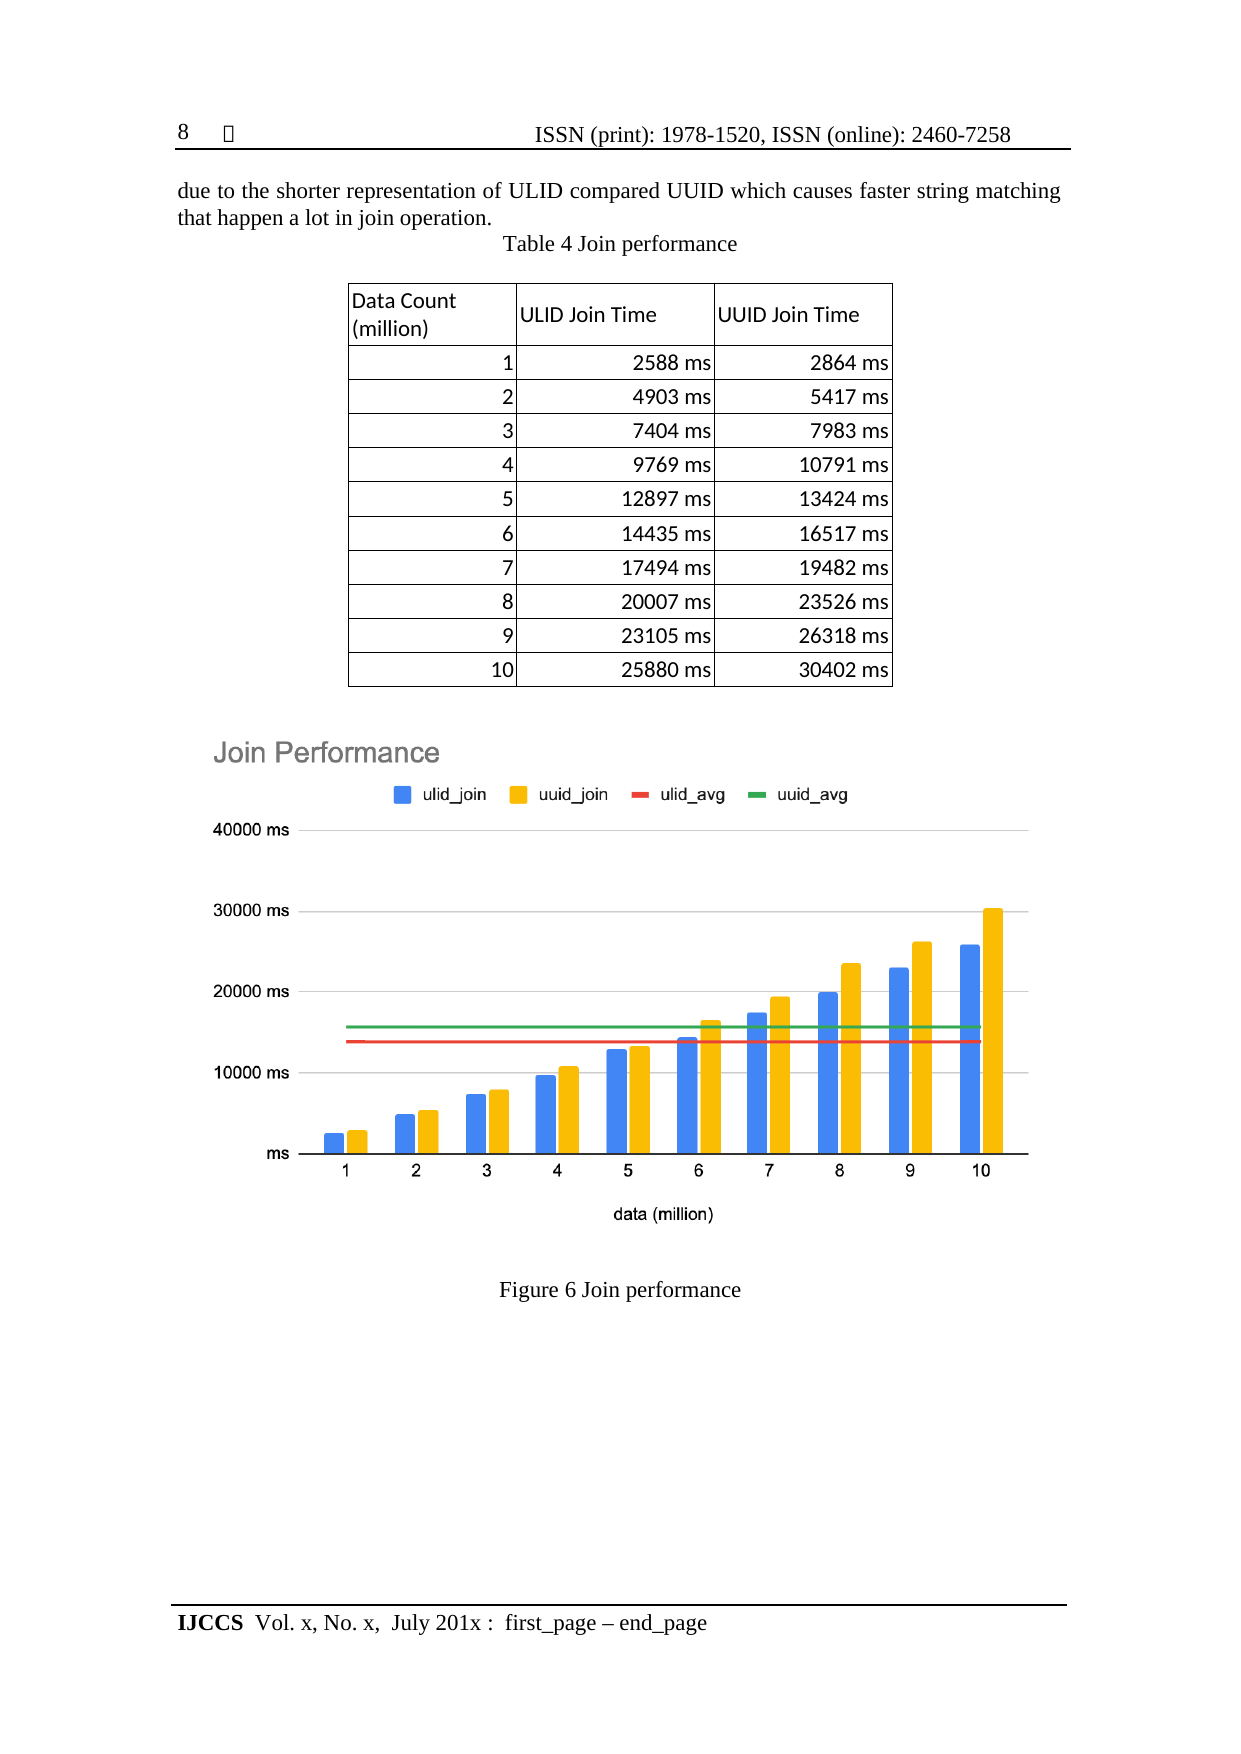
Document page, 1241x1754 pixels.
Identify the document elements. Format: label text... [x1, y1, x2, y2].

table_cell 25880 ms [517, 653, 714, 686]
table_cell 9769 ms [517, 448, 714, 481]
table_cell 8 [349, 585, 516, 618]
table_cell 26318 ms [715, 619, 892, 652]
table_cell 5 [349, 482, 516, 516]
table_cell 12897 ms [517, 482, 714, 516]
table_cell 14435 ms [517, 517, 714, 550]
table_cell 17494 ms [517, 551, 714, 584]
table_header Data Count (million) [349, 284, 516, 345]
table_cell 2 [349, 380, 516, 413]
table_cell 23105 ms [517, 619, 714, 652]
table_cell 7983 ms [715, 414, 892, 447]
table_cell 3 [349, 414, 516, 447]
table_cell 19482 ms [715, 551, 892, 584]
table_cell 7 [349, 551, 516, 584]
table_cell 23526 ms [715, 585, 892, 618]
table_cell 2588 ms [517, 346, 714, 379]
table_cell 16517 ms [715, 517, 892, 550]
table_cell 1 [349, 346, 516, 379]
table_cell 30402 ms [715, 653, 892, 686]
table_cell 4903 ms [517, 380, 714, 413]
text due to the shorter representation of ULID compared UUID which causes faster string matching that happen a lot in join operation. [177, 177, 1063, 230]
table_cell 4 [349, 448, 516, 481]
table_cell 13424 ms [715, 482, 892, 516]
table_cell 10 [349, 653, 516, 686]
table_cell 6 [349, 517, 516, 550]
table_cell 2864 ms [715, 346, 892, 379]
text Table 4 Join performance [177, 230, 1063, 256]
table_cell 10791 ms [715, 448, 892, 481]
table_cell 7404 ms [517, 414, 714, 447]
table_header UUID Join Time [715, 284, 892, 345]
table_cell 20007 ms [517, 585, 714, 618]
table_cell 5417 ms [715, 380, 892, 413]
text Figure 6 Join performance [186, 1250, 1054, 1302]
picture [186, 712, 1055, 1250]
table_cell 9 [349, 619, 516, 652]
table_header ULID Join Time [517, 284, 714, 345]
